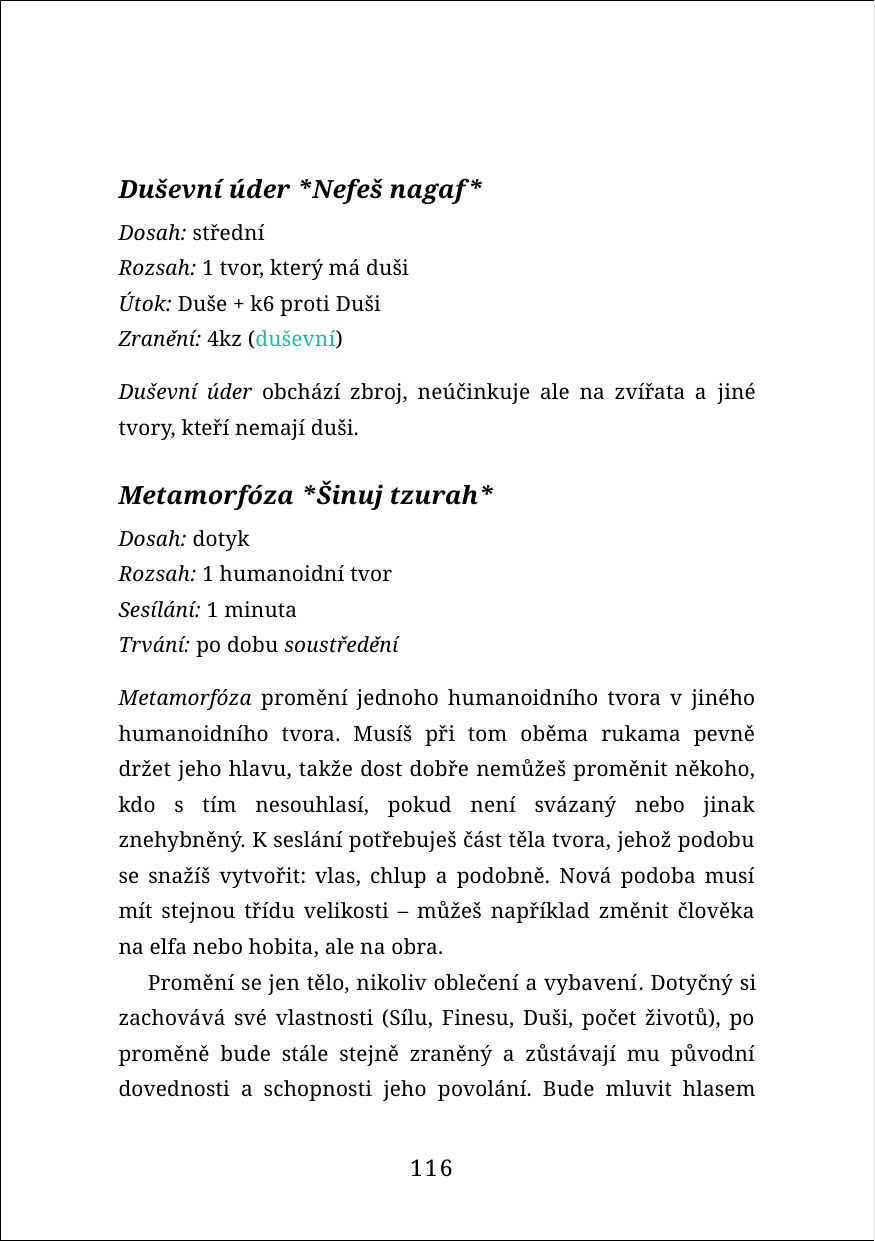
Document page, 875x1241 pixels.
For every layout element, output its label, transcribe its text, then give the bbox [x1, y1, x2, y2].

text Duševní úder obchází zbroj, neúčinkuje ale na zvířata a jiné tvory, kteří nemají duši. [118, 377, 756, 441]
text Dosah: střední Rozsah: 1 tvor, který má duši Útok: Duše + k6 proti Duši Zranění: 4kz (duševní) [118, 218, 756, 353]
text Dosah: dotyk Rozsah: 1 humanoidní tvor Sesílání: 1 minuta Trvání: po dobu soustředění [118, 524, 756, 659]
text Metamorfóza promění jednoho humanoidního tvora v jiného humanoidního tvora. Musíš při tom oběma rukama pevně držet jeho hlavu, takže dost dobře nemůžeš proměnit někoho, kdo s tím nesouhlasí, pokud není svázaný nebo jinak znehybněný. K seslání potřebuješ část těla tvora, jehož podobu se snažíš vytvořit: vlas, chlup a podobně. Nová podoba musí mít stejnou třídu velikosti – můžeš například změnit člověka na elfa nebo hobita, ale na obra. Promění se jen tělo, nikoliv oblečení a vybavení. Dotyčný si zachovává své vlastnosti (Sílu, Finesu, Duši, počet životů), po proměně bude stále stejně zraněný a zůstávají mu původní dovednosti a schopnosti jeho povolání. Bude mluvit hlasem [118, 683, 756, 1103]
subtitle Metamorfóza *Šinuj tzurah* [118, 478, 756, 512]
subtitle Duševní úder *Nefeš nagaf* [118, 172, 756, 206]
